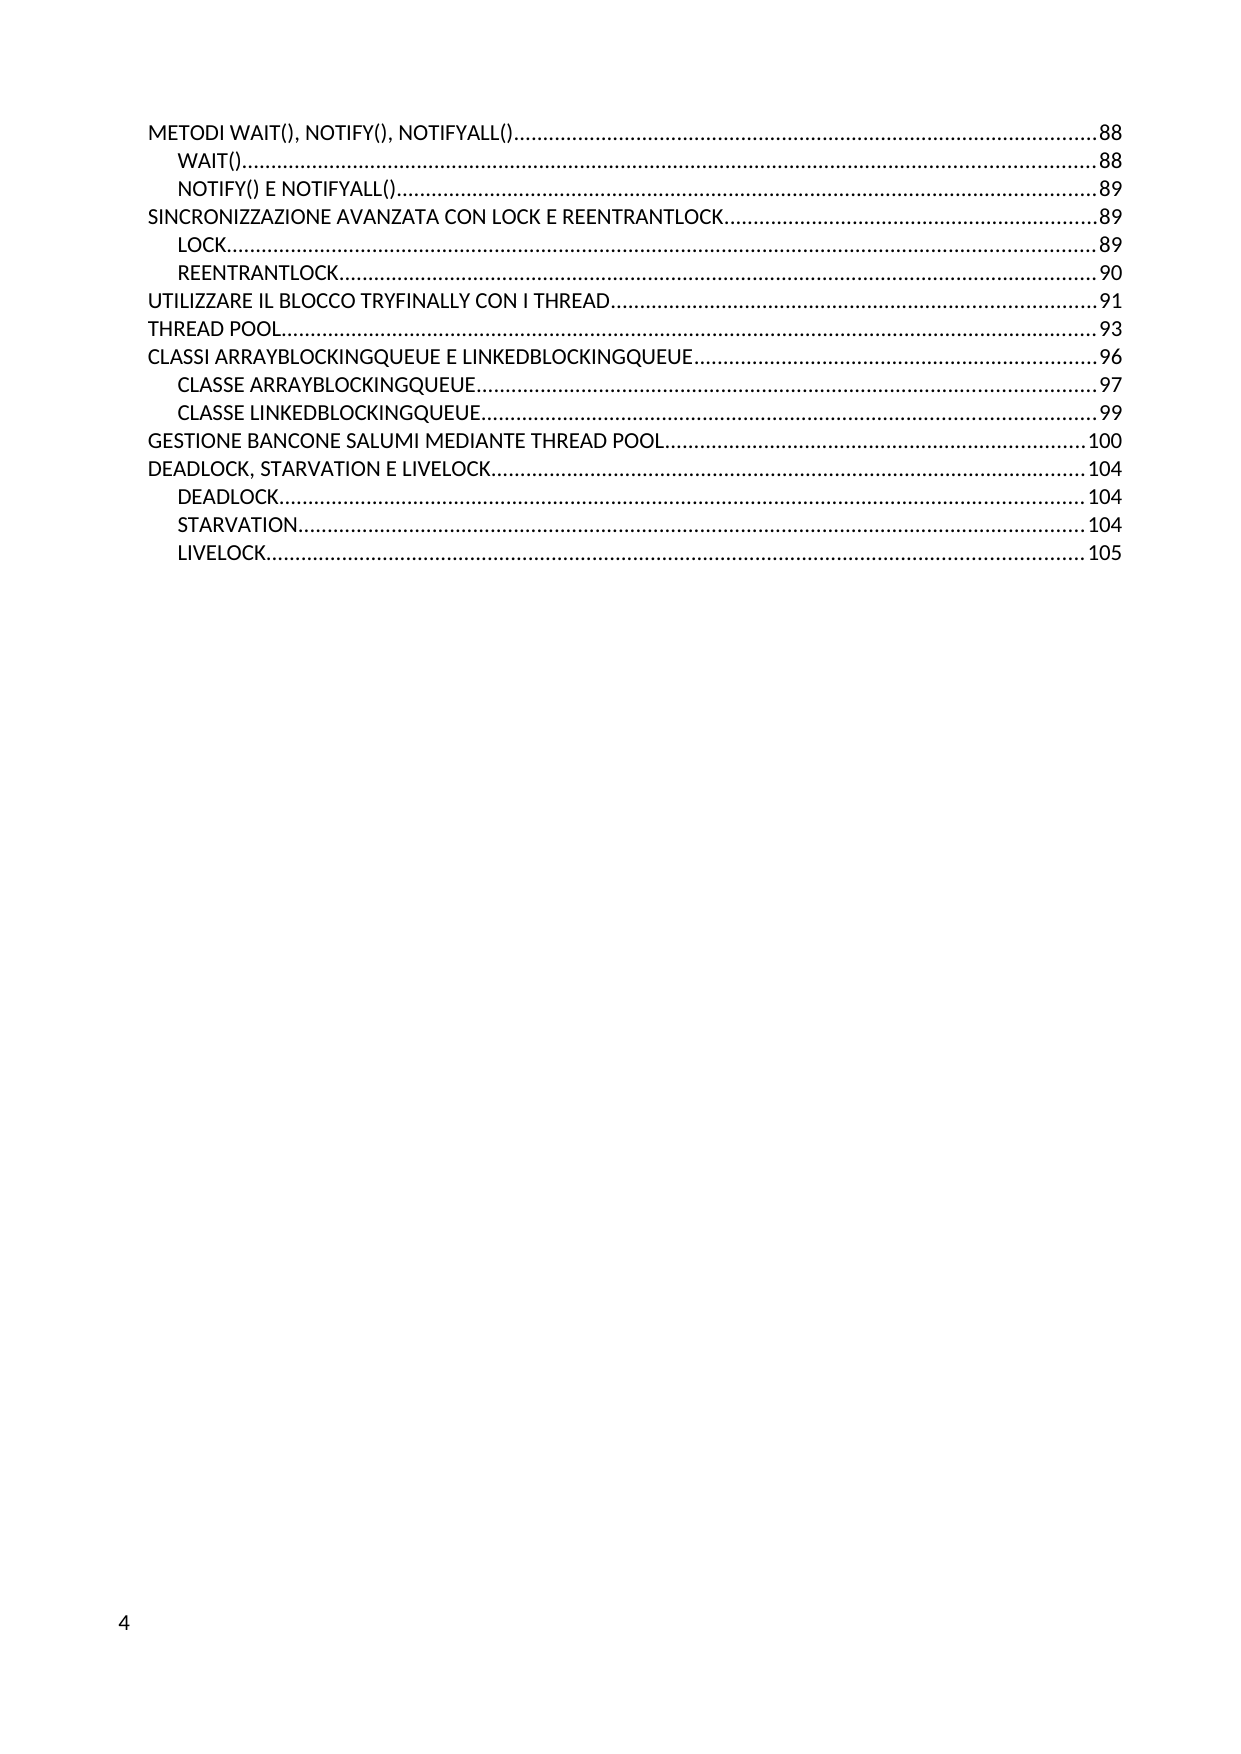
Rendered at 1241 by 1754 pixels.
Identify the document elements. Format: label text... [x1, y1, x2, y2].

text METODI WAIT(), NOTIFY(), NOTIFYALL() 88 [148, 118, 1122, 146]
text CLASSE LINKEDBLOCKINGQUEUE 99 [177, 398, 1122, 426]
text CLASSE ARRAYBLOCKINGQUEUE 97 [177, 370, 1122, 398]
text DEADLOCK, STARVATION E LIVELOCK 104 [148, 454, 1122, 482]
text LIVELOCK 105 [177, 538, 1122, 566]
text UTILIZZARE IL BLOCCO TRYFINALLY CON I THREAD 91 [148, 286, 1122, 314]
text WAIT() 88 [177, 146, 1122, 174]
text LOCK 89 [177, 230, 1122, 258]
text NOTIFY() E NOTIFYALL() 89 [177, 174, 1122, 202]
text REENTRANTLOCK 90 [177, 258, 1122, 286]
text STARVATION 104 [177, 510, 1122, 538]
text CLASSI ARRAYBLOCKINGQUEUE E LINKEDBLOCKINGQUEUE 96 [148, 342, 1122, 370]
text GESTIONE BANCONE SALUMI MEDIANTE THREAD POOL 100 [148, 426, 1122, 454]
text THREAD POOL 93 [148, 314, 1122, 342]
text SINCRONIZZAZIONE AVANZATA CON LOCK E REENTRANTLOCK 89 [148, 202, 1122, 230]
text DEADLOCK 104 [177, 482, 1122, 510]
